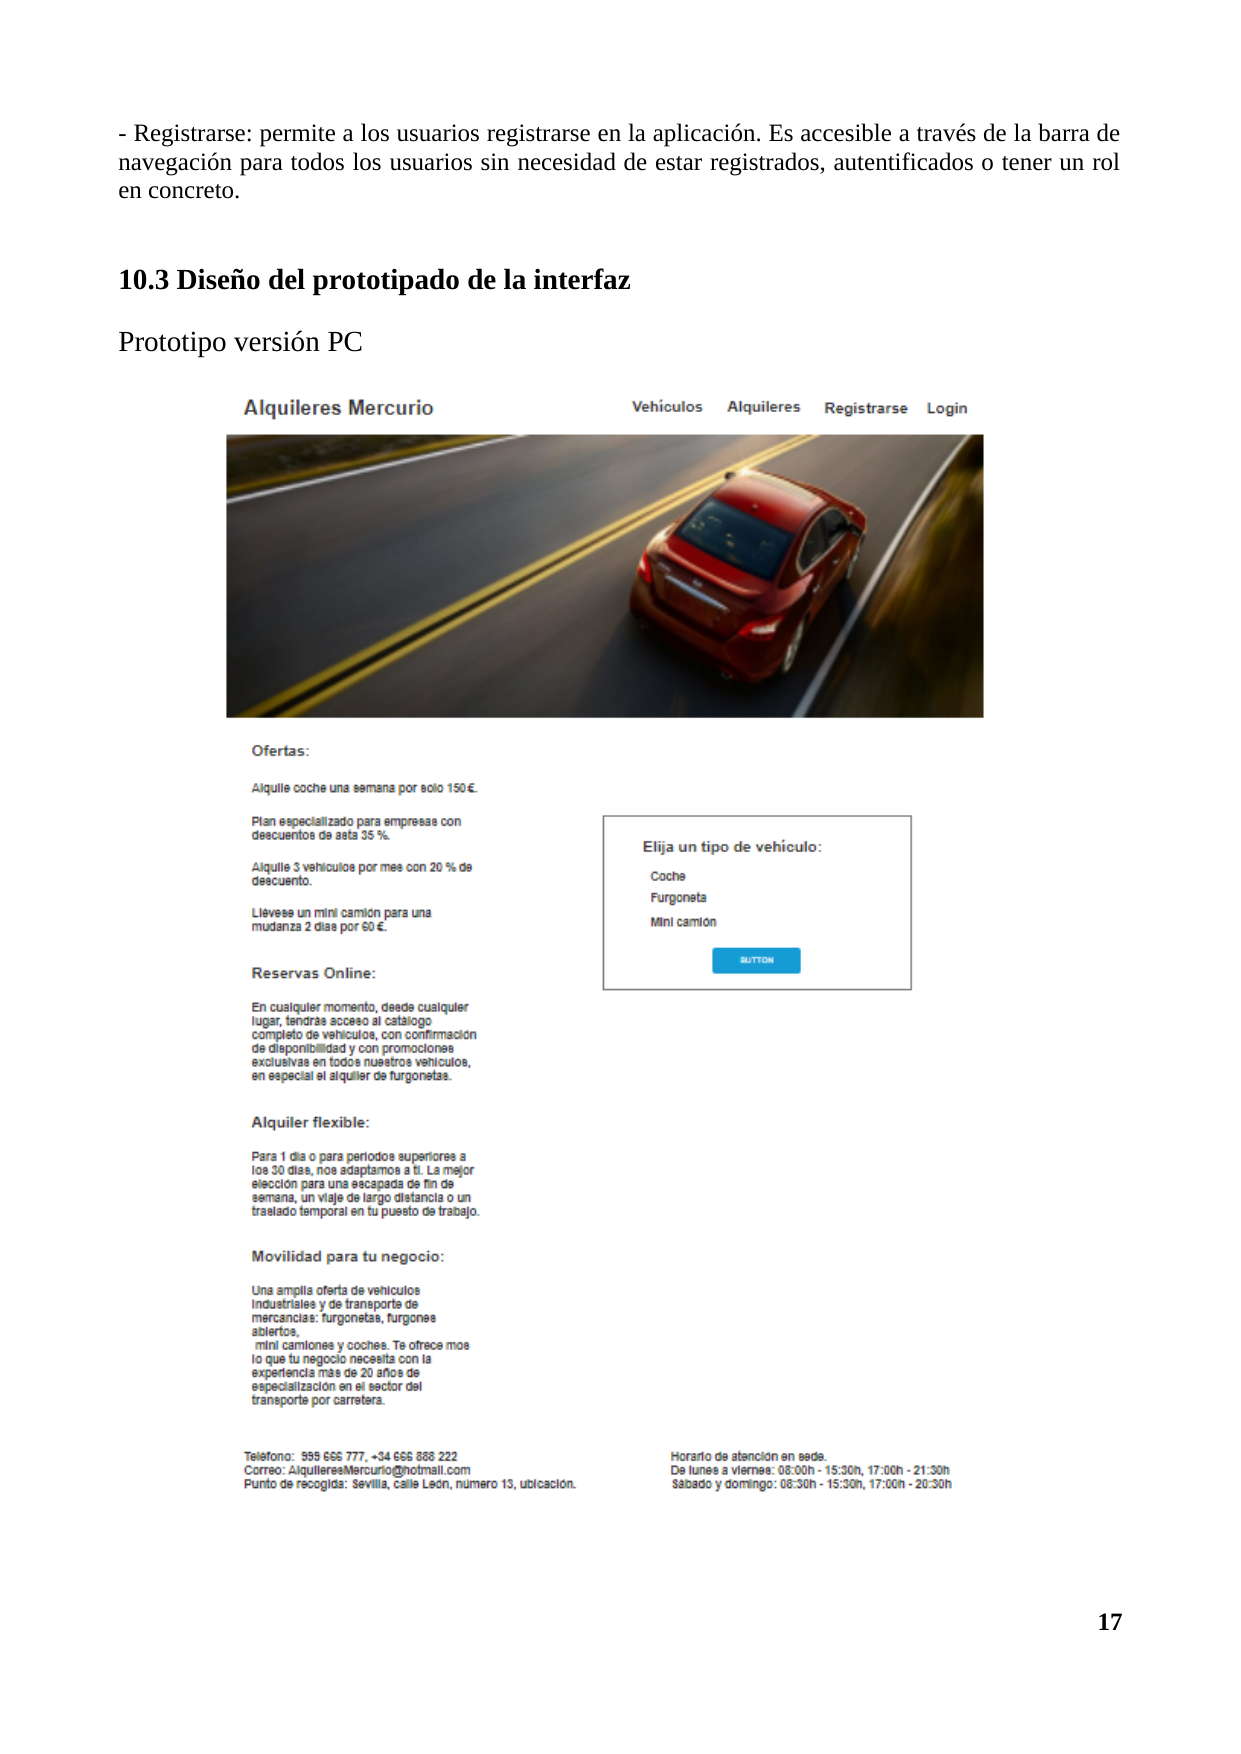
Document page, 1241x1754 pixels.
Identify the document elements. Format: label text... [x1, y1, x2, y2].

text - Registrarse: permite a los usuarios registrarse en la aplicación. Es accesible a través de la barra de navegación para todos los usuarios sin necesidad de estar registrados, autentificados o tener un rol en concreto. [118, 118, 1122, 204]
picture [216, 381, 996, 1516]
text Prototipo versión PC [118, 324, 1122, 358]
text 10.3 Diseño del prototipado de la interfaz [118, 262, 1122, 295]
